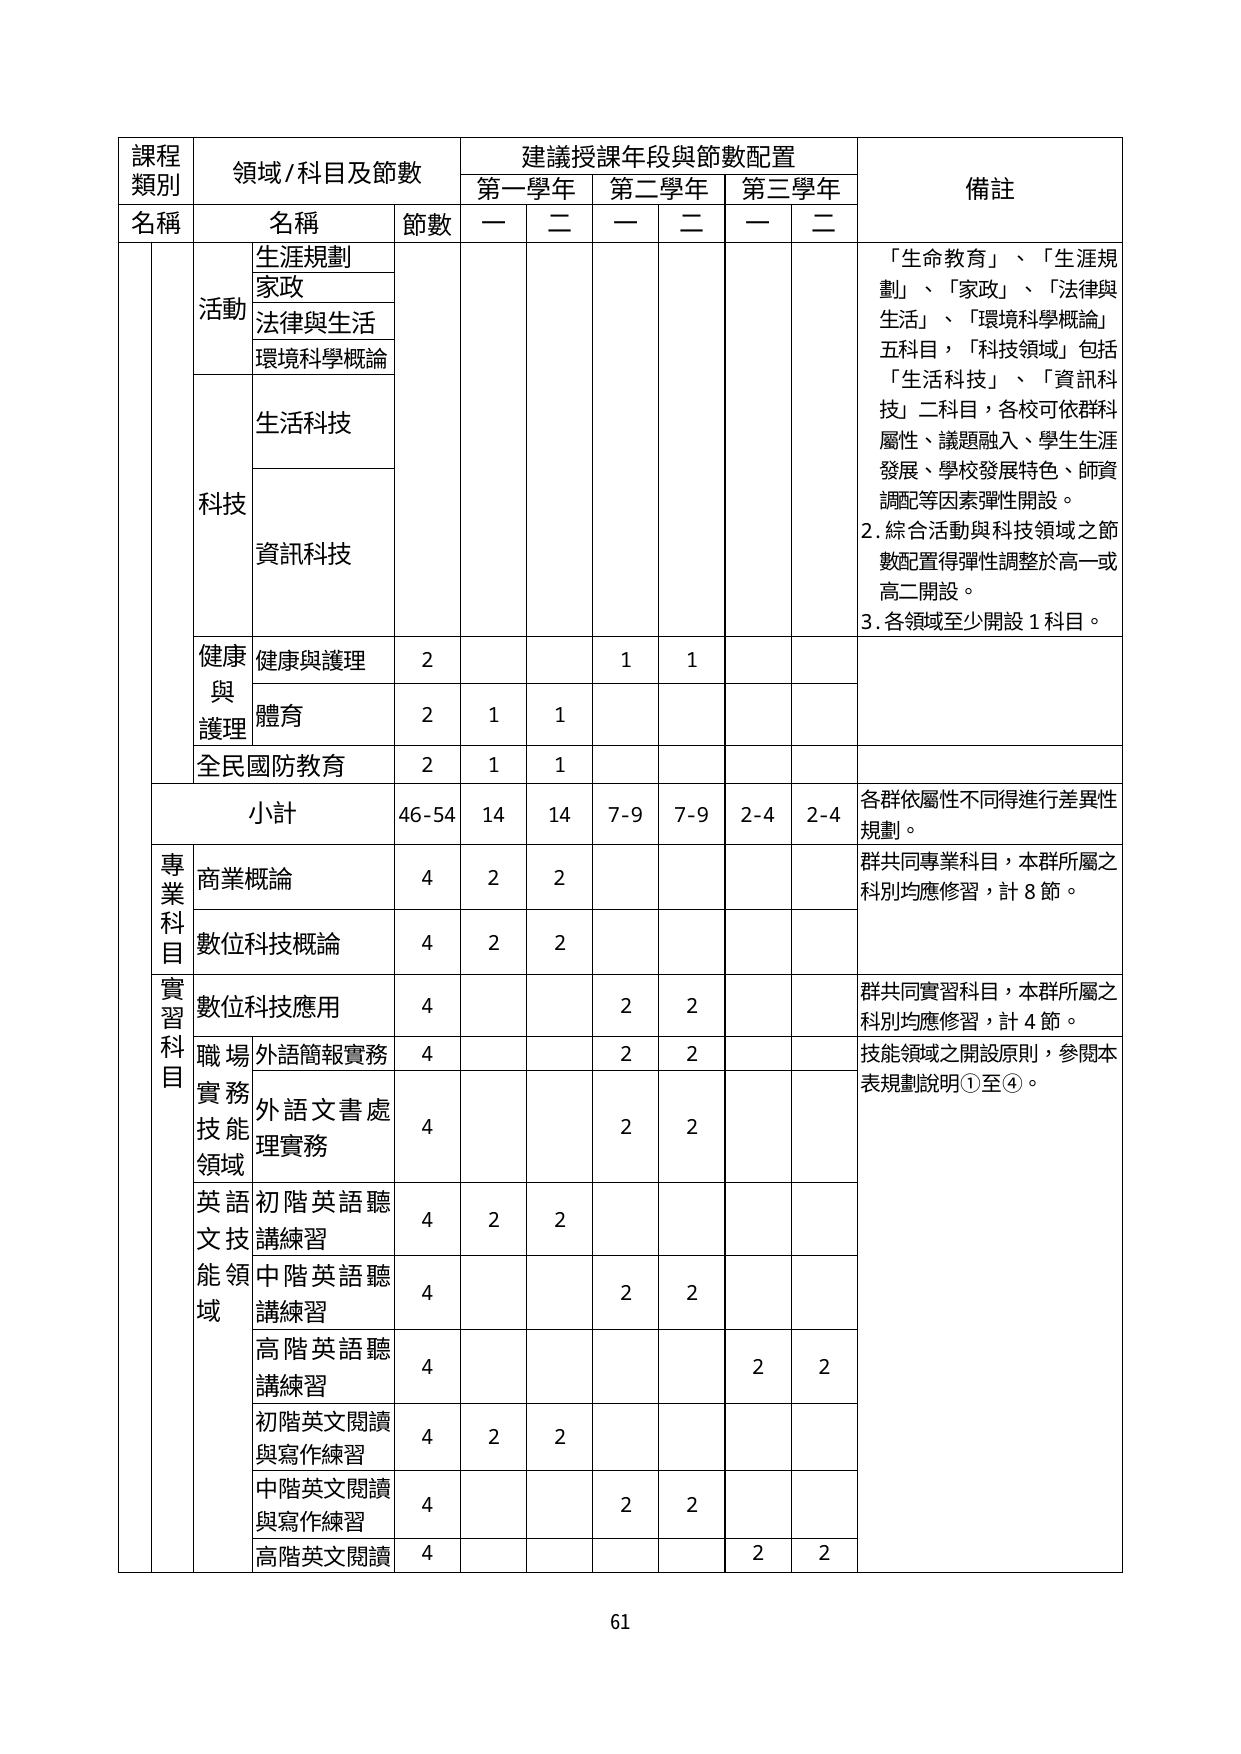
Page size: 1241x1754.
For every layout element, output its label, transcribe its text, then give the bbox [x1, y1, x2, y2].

table_cell [792, 243, 857, 636]
table_cell [792, 1037, 857, 1070]
table_cell [858, 746, 1122, 783]
table_cell [527, 1071, 592, 1182]
table_cell [395, 243, 460, 636]
table_cell [593, 243, 658, 636]
table_cell 英語文技能領域 [194, 1183, 252, 1572]
table_cell 4 [395, 1037, 460, 1070]
table_cell 1 [593, 637, 658, 683]
table_cell 2 [659, 1471, 724, 1537]
table_cell 生活科技 [253, 375, 394, 468]
table_cell 二 [527, 205, 592, 242]
table_cell 數位科技概論 [194, 910, 394, 974]
table_cell 46-54 [395, 784, 460, 844]
table_cell [792, 910, 857, 974]
table_cell [659, 746, 724, 783]
table_cell 初階英語聽講練習 [253, 1183, 394, 1255]
table_cell 第一學年 [461, 175, 592, 204]
table_cell 一 [461, 205, 526, 242]
table_cell [593, 1330, 658, 1402]
table_cell [792, 637, 857, 683]
table_cell 2 [659, 1071, 724, 1182]
table_cell [659, 845, 724, 909]
table_cell [593, 1539, 658, 1572]
table_cell 1 [527, 746, 592, 783]
table_cell 4 [395, 1330, 460, 1402]
table_cell [527, 1256, 592, 1329]
table_cell [726, 1404, 791, 1470]
table_cell 高階英語聽講練習 [253, 1330, 394, 1402]
table_cell 名稱 [194, 205, 394, 242]
table_cell 健康與護理 [253, 637, 394, 683]
table_cell 實習科目 [152, 975, 193, 1572]
table_cell 2 [461, 1183, 526, 1255]
table_cell 數位科技應用 [194, 975, 394, 1036]
table_cell [792, 1183, 857, 1255]
table_cell 法律與生活 [253, 303, 394, 339]
table_cell 節數 [395, 205, 460, 242]
table_cell [726, 684, 791, 745]
table_cell 1 [461, 684, 526, 745]
table_cell [659, 684, 724, 745]
table_cell 家政 [253, 273, 394, 302]
table_cell 14 [527, 784, 592, 844]
table_cell [461, 1071, 526, 1182]
table_cell 第二學年 [593, 175, 724, 204]
table_cell 體育 [253, 684, 394, 745]
table_cell 1 [527, 684, 592, 745]
table_cell 2 [792, 1539, 857, 1572]
table_cell [461, 1256, 526, 1329]
table_cell 科技 [194, 375, 252, 636]
table_cell 2 [395, 746, 460, 783]
table_cell 一 [593, 205, 658, 242]
table_cell 2 [461, 1404, 526, 1470]
table_cell 4 [395, 845, 460, 909]
table_header 備註 [858, 138, 1122, 242]
table_cell [527, 1330, 592, 1402]
table_cell [461, 975, 526, 1036]
table_cell [152, 243, 193, 783]
table_cell [726, 845, 791, 909]
table_cell 7-9 [593, 784, 658, 844]
table_cell 4 [395, 1471, 460, 1537]
table_cell 環境科學概論 [253, 340, 394, 374]
table_cell 2 [527, 845, 592, 909]
table_cell 名稱 [119, 205, 193, 242]
table_cell 1 [461, 746, 526, 783]
table_cell [527, 1037, 592, 1070]
table_cell 2 [527, 910, 592, 974]
table_cell [527, 243, 592, 636]
table_cell 14 [461, 784, 526, 844]
table_cell 2 [395, 684, 460, 745]
table_cell 「生命教育」、「生涯規劃」、「家政」、「法律與生活」、「環境科學概論」五科目，「科技領域」包括「生活科技」、「資訊科技」二科目，各校可依群科屬性、議題融入、學生生涯發展、學校發展特色、師資調配等因素彈性開設。 2.綜合活動與科技領域之節數配置得彈性調整於高一或高二開設。 3.各領域至少開設1科目。 [858, 243, 1122, 636]
table_cell 2 [593, 975, 658, 1036]
table_cell [593, 684, 658, 745]
table_cell 2 [461, 845, 526, 909]
table_cell [461, 243, 526, 636]
table_cell 7-9 [659, 784, 724, 844]
table_cell 4 [395, 975, 460, 1036]
table_cell 2-4 [792, 784, 857, 844]
table_cell 小計 [152, 784, 394, 844]
table_cell 職場實務技能領域 [194, 1037, 252, 1182]
table_header 建議授課年段與節數配置 [461, 138, 857, 174]
table_cell [527, 637, 592, 683]
table_cell 技能領域之開設原則，參閱本表規劃說明①至④。 [858, 1037, 1122, 1572]
table_cell 外語簡報實務 [253, 1037, 394, 1070]
table_cell [792, 975, 857, 1036]
table_cell 2 [792, 1330, 857, 1402]
table_cell 2-4 [726, 784, 791, 844]
table_cell 2 [726, 1330, 791, 1402]
table_header 領域/科目及節數 [194, 138, 460, 204]
table_cell 2 [593, 1037, 658, 1070]
table_cell [726, 1471, 791, 1537]
table_cell 活動 [194, 243, 252, 374]
table_cell [593, 910, 658, 974]
table_cell 4 [395, 1071, 460, 1182]
table_cell 2 [659, 1037, 724, 1070]
table_cell [527, 1471, 592, 1537]
table_cell 2 [593, 1471, 658, 1537]
table_cell [461, 637, 526, 683]
table_cell 中階英語聽講練習 [253, 1256, 394, 1329]
table_cell [593, 1404, 658, 1470]
table_cell [726, 637, 791, 683]
table_cell 群共同實習科目，本群所屬之科別均應修習，計4節。 [858, 975, 1122, 1036]
table_cell 2 [527, 1404, 592, 1470]
table_cell [659, 1183, 724, 1255]
table_cell [792, 1471, 857, 1537]
table_cell 2 [395, 637, 460, 683]
table_cell [461, 1539, 526, 1572]
table_cell [461, 1471, 526, 1537]
table_cell [659, 1330, 724, 1402]
table_cell 4 [395, 1183, 460, 1255]
table_cell [119, 243, 151, 1572]
table_cell [659, 910, 724, 974]
table_cell [726, 1256, 791, 1329]
table_cell 1 [659, 637, 724, 683]
table_cell 高階英文閱讀 [253, 1539, 394, 1572]
table_cell [792, 1256, 857, 1329]
table_cell 生涯規劃 [253, 243, 394, 272]
table_header 課程類別 [119, 138, 193, 204]
table_cell 2 [593, 1256, 658, 1329]
table_cell [792, 845, 857, 909]
table_cell 4 [395, 1539, 460, 1572]
table_cell 中階英文閱讀與寫作練習 [253, 1471, 394, 1537]
table_cell 2 [461, 910, 526, 974]
table_cell 初階英文閱讀與寫作練習 [253, 1404, 394, 1470]
table_cell [726, 1071, 791, 1182]
table_cell [593, 845, 658, 909]
table_cell 全民國防教育 [194, 746, 394, 783]
table_cell [527, 1539, 592, 1572]
table_cell [593, 746, 658, 783]
table_cell 2 [659, 975, 724, 1036]
table_cell 專業科目 [152, 845, 193, 974]
table_cell [726, 243, 791, 636]
table_cell 2 [527, 1183, 592, 1255]
table_cell 4 [395, 910, 460, 974]
table_cell [593, 1183, 658, 1255]
table_cell [792, 1071, 857, 1182]
table_cell [792, 746, 857, 783]
table_cell 2 [593, 1071, 658, 1182]
table_cell [527, 975, 592, 1036]
table_cell [726, 1037, 791, 1070]
table_cell [792, 684, 857, 745]
table_cell [461, 1037, 526, 1070]
table_cell 第三學年 [726, 175, 857, 204]
table_cell 群共同專業科目，本群所屬之科別均應修習，計8節。 [858, 845, 1122, 974]
table_cell [659, 1404, 724, 1470]
table_cell 各群依屬性不同得進行差異性規劃。 [858, 784, 1122, 844]
table_cell 二 [659, 205, 724, 242]
table_cell 健康 與 護理 [194, 637, 252, 745]
table_cell 2 [659, 1256, 724, 1329]
table_cell 資訊科技 [253, 469, 394, 636]
table_cell 商業概論 [194, 845, 394, 909]
table_cell [726, 975, 791, 1036]
table_cell [461, 1330, 526, 1402]
table_cell 外語文書處理實務 [253, 1071, 394, 1182]
table_cell 一 [726, 205, 791, 242]
table_cell 4 [395, 1256, 460, 1329]
table_cell [858, 637, 1122, 745]
table_cell 二 [792, 205, 857, 242]
table_cell [659, 243, 724, 636]
table_cell 4 [395, 1404, 460, 1470]
table_cell [792, 1404, 857, 1470]
table_cell 2 [726, 1539, 791, 1572]
table_cell [726, 746, 791, 783]
table_cell [659, 1539, 724, 1572]
table_cell [726, 1183, 791, 1255]
table_cell [726, 910, 791, 974]
